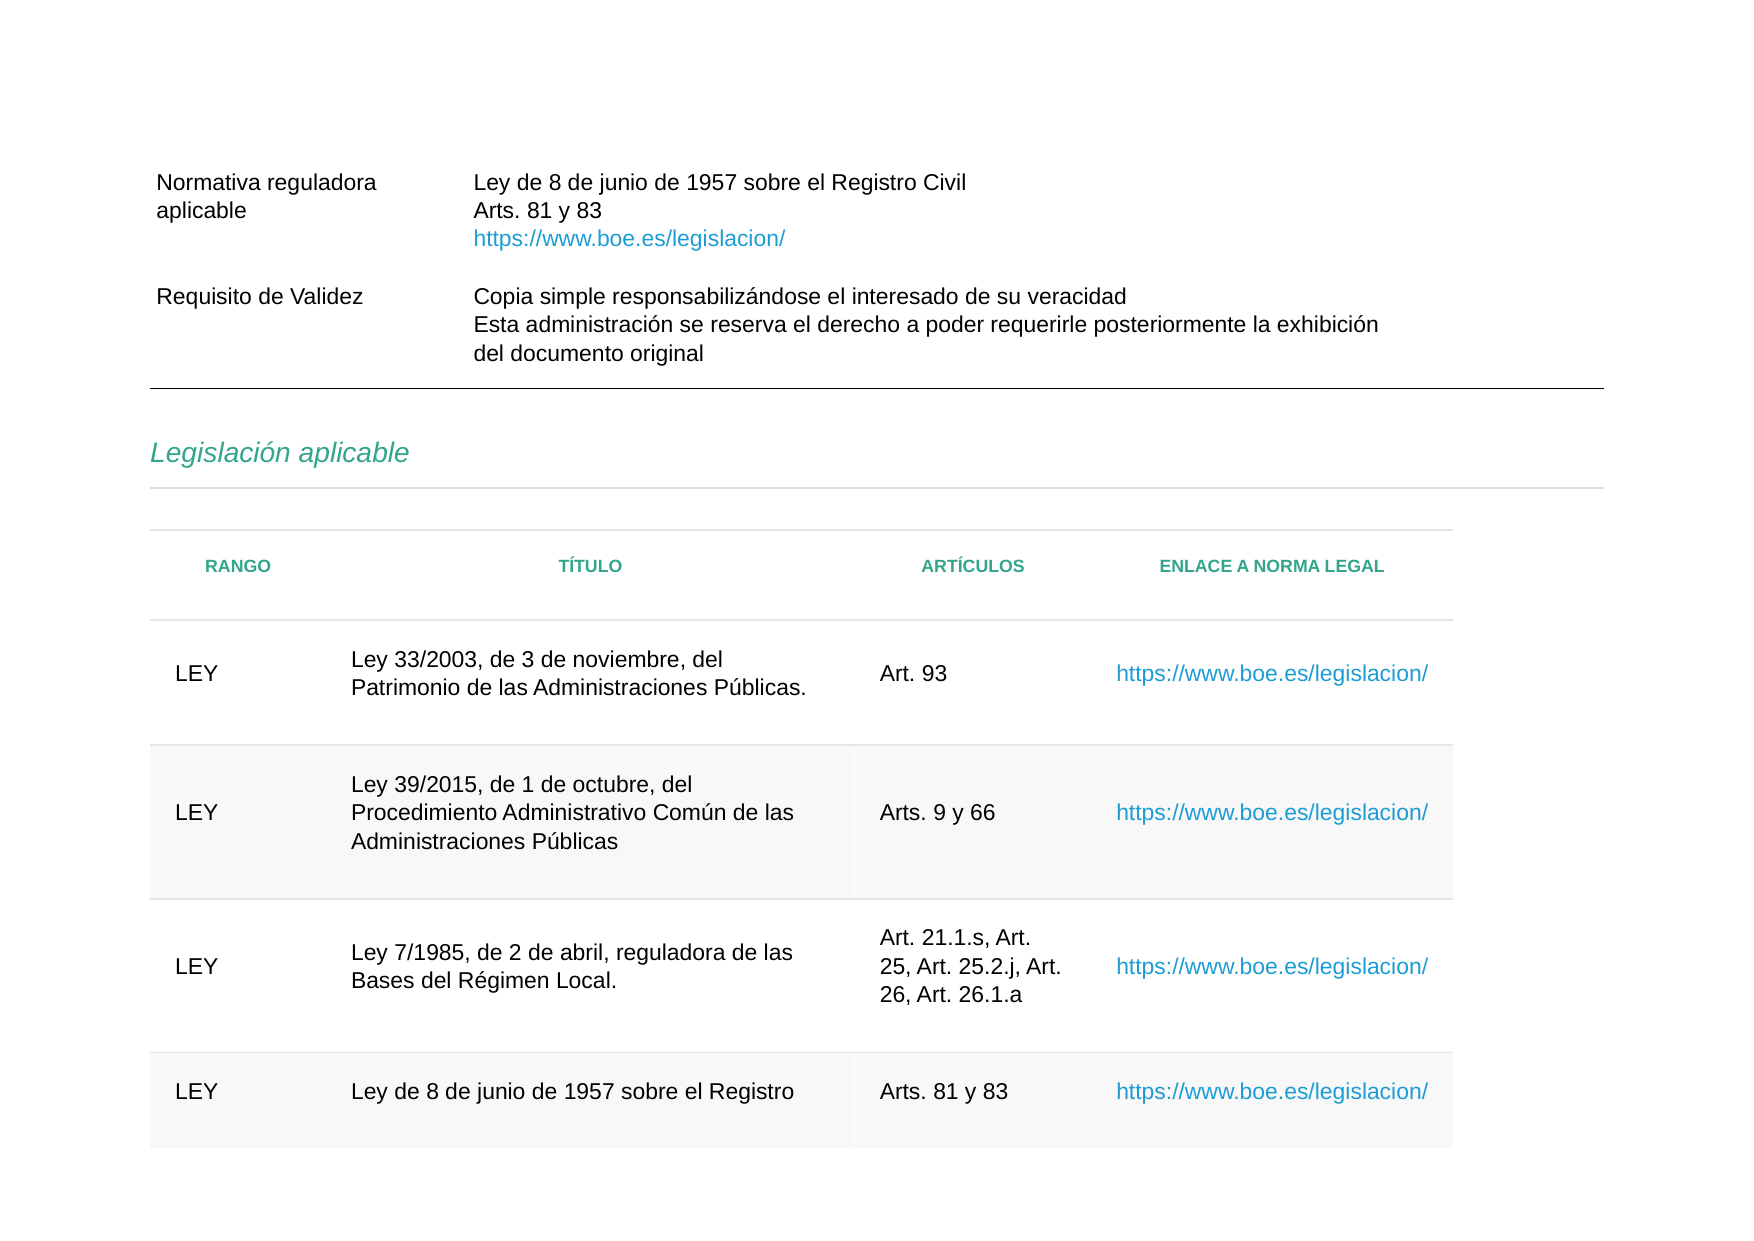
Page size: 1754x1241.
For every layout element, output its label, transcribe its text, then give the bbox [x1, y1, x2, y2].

table_cell Ley 39/2015, de 1 de octubre, del Procedimiento Administrativo Común de las Administraciones Públicas [326, 746, 854, 898]
table_header TÍTULO [326, 531, 854, 619]
table_cell https://www.boe.es/legislacion/ [1091, 1053, 1453, 1148]
table_cell Arts. 81 y 83 [855, 1053, 1091, 1148]
table_cell Art. 21.1.s, Art. 25, Art. 25.2.j, Art. 26, Art. 26.1.a [855, 900, 1091, 1051]
table_cell https://www.boe.es/legislacion/ [1091, 746, 1453, 898]
table_cell LEY [150, 1053, 326, 1148]
table_cell Copia simple responsabilizándose el interesado de su veracidad Esta administración se reserva el derecho a poder requerirle posteriormente la exhibición del documento original [467, 277, 1403, 388]
table_cell LEY [150, 621, 326, 744]
table_header Normativa reguladora aplicable [150, 162, 467, 277]
table_cell Requisito de Validez [150, 277, 467, 388]
table_cell https://www.boe.es/legislacion/ [1091, 621, 1453, 744]
subtitle Legislación aplicable [150, 436, 1604, 487]
table_cell Art. 93 [855, 621, 1091, 744]
table_header ENLACE A NORMA LEGAL [1091, 531, 1453, 619]
table_header RANGO [150, 531, 326, 619]
table_cell LEY [150, 746, 326, 898]
table_header ARTÍCULOS [855, 531, 1091, 619]
table_cell Ley 33/2003, de 3 de noviembre, del Patrimonio de las Administraciones Públicas. [326, 621, 854, 744]
table_cell Ley 7/1985, de 2 de abril, reguladora de las Bases del Régimen Local. [326, 900, 854, 1051]
table_cell https://www.boe.es/legislacion/ [1091, 900, 1453, 1051]
table_header Ley de 8 de junio de 1957 sobre el Registro Civil Arts. 81 y 83 https://www.boe.es/legislacion/ [467, 162, 1403, 277]
table_cell LEY [150, 900, 326, 1051]
table_cell Arts. 9 y 66 [855, 746, 1091, 898]
table_cell Ley de 8 de junio de 1957 sobre el Registro [326, 1053, 854, 1148]
